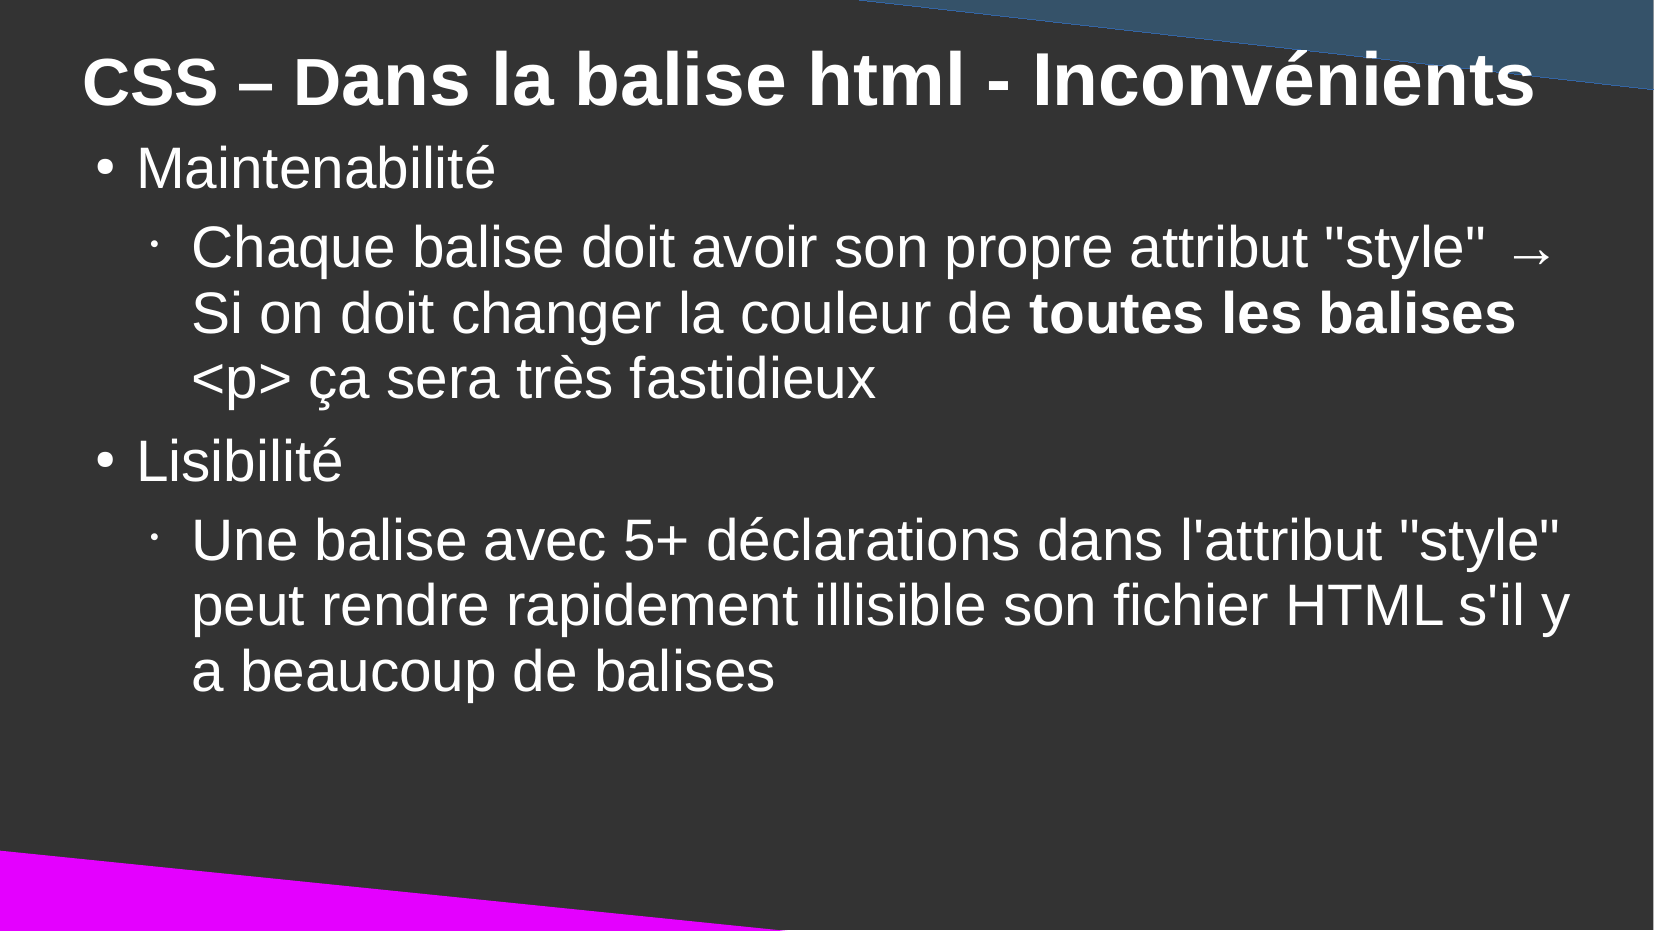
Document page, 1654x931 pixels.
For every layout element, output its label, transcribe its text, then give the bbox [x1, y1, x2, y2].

text_box [859, 0, 1654, 90]
list Maintenabilité Chaque balise doit avoir son propre attribut "style" → Si on doit changer la couleur de toutes les balises <p> ça sera très fastidieux Lisibilité Une balise avec 5+ déclarations dans l'attribut "style" peut rendre rapidement illisible son fichier HTML s'il y a beaucoup de balises [80, 135, 1605, 709]
text_box [0, 850, 788, 931]
title CSS – Dans la balise html - Inconvénients [82, 37, 1571, 132]
